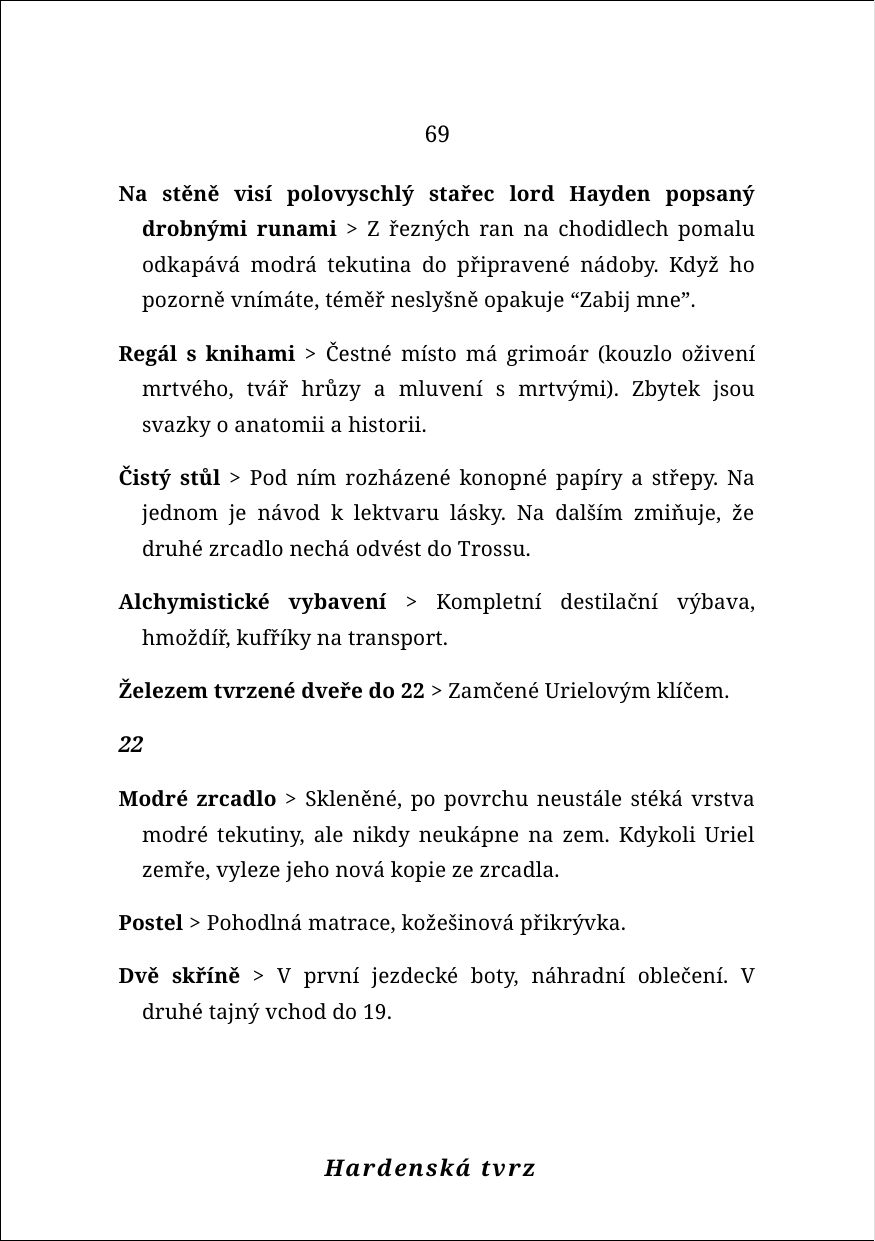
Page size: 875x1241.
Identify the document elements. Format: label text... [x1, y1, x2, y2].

text Čistý stůl > Pod ním rozházené konopné papíry a střepy. Na jednom je návod k lektvaru lásky. Na dalším zmiňuje, že druhé zrcadlo nechá odvést do Trossu. [118, 463, 756, 562]
text Postel > Pohodlná matrace, kožešinová přikrývka. [118, 908, 756, 937]
text Modré zrcadlo > Skleněné, po povrchu neustále stéká vrstva modré tekutiny, ale nikdy neukápne na zem. Kdykoli Uriel zemře, vyleze jeho nová kopie ze zrcadla. [118, 784, 756, 884]
text Alchymistické vybavení > Kompletní destilační výbava, hmoždíř, kufříky na transport. [118, 587, 756, 651]
text Regál s knihami > Čestné místo má grimoár (kouzlo oživení mrtvého, tvář hrůzy a mluvení s mrtvými). Zbytek jsou svazky o anatomii a historii. [118, 339, 756, 438]
text 22 [118, 729, 756, 759]
text Dvě skříně > V první jezdecké boty, náhradní oblečení. V druhé tajný vchod do 19. [118, 962, 756, 1026]
text Na stěně visí polovyschlý stařec lord Hayden popsaný drobnými runami > Z řezných ran na chodidlech pomalu odkapává modrá tekutina do připravené nádoby. Když ho pozorně vnímáte, téměř neslyšně opakuje “Zabij mne”. [118, 179, 756, 314]
text Železem tvrzené dveře do 22 > Zamčené Urielovým klíčem. [118, 676, 756, 704]
